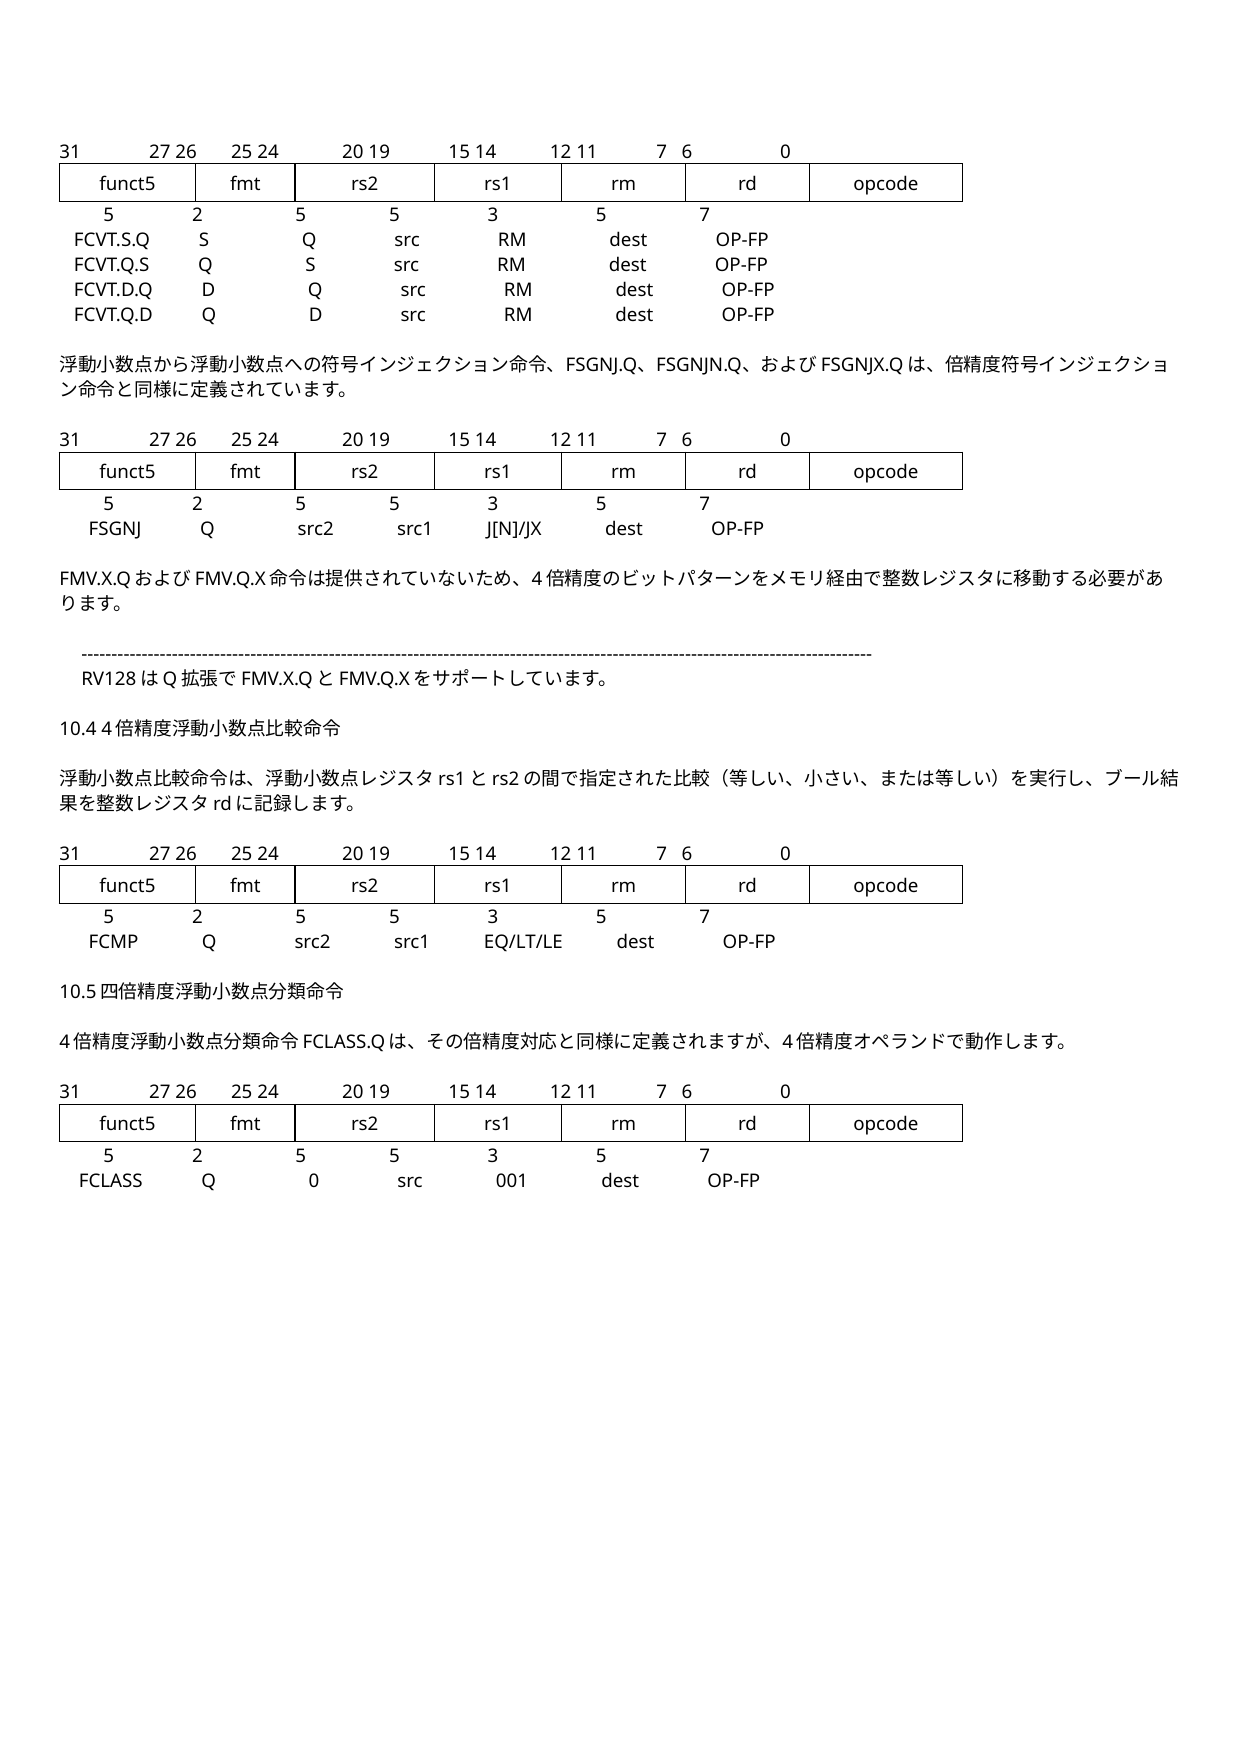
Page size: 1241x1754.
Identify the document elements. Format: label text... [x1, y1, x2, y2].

table_header opcode [810, 453, 962, 489]
text FSGNJ Q src2 src1 J[N]/JX dest OP-FP [59, 515, 1181, 540]
table_header rd [686, 164, 809, 201]
table_header rs2 [296, 866, 434, 903]
table_header rs1 [435, 1105, 561, 1141]
table_header funct5 [60, 453, 195, 489]
text 31 27 26 25 24 20 19 15 14 12 11 7 6 0 [59, 1079, 1181, 1104]
table_header opcode [810, 1105, 962, 1141]
text 5 2 5 5 3 5 7 [59, 1142, 1181, 1167]
table_header [963, 452, 1081, 489]
text RV128はQ拡張でFMV.X.QとFMV.Q.Xをサポートしています。 [81, 665, 1181, 690]
table_header [963, 163, 1081, 201]
text 31 27 26 25 24 20 19 15 14 12 11 7 6 0 [59, 427, 1181, 452]
text 31 27 26 25 24 20 19 15 14 12 11 7 6 0 [59, 840, 1181, 865]
text FCVT.Q.D Q D src RM dest OP-FP [59, 302, 1181, 327]
table_header funct5 [60, 1105, 195, 1141]
text FCVT.D.Q D Q src RM dest OP-FP [59, 277, 1181, 302]
table_header rs2 [296, 164, 434, 201]
table_header rm [562, 866, 685, 903]
table_header rm [562, 453, 685, 489]
table_header rs2 [296, 453, 434, 489]
table_header opcode [810, 866, 962, 903]
text 5 2 5 5 3 5 7 [59, 202, 1181, 227]
text 浮動小数点比較命令は、浮動小数点レジスタrs1とrs2の間で指定された比較（等しい、小さい、または等しい）を実行し、ブール結果を整数レジスタrdに記録します。 [59, 765, 1181, 815]
table_header rs2 [296, 1105, 434, 1141]
text FCVT.Q.S Q S src RM dest OP-FP [59, 252, 1181, 277]
table_header [963, 865, 1081, 903]
table_header fmt [196, 1105, 294, 1141]
text FCLASS Q 0 src 001 dest OP-FP [59, 1167, 1181, 1192]
table_header [963, 1104, 1081, 1141]
table_header fmt [196, 453, 294, 489]
table_header rd [686, 1105, 809, 1141]
table_header rs1 [435, 453, 561, 489]
table_header rd [686, 453, 809, 489]
table_header funct5 [60, 164, 195, 201]
table_header rm [562, 1105, 685, 1141]
text FCVT.S.Q S Q src RM dest OP-FP [59, 227, 1181, 252]
table_header rs1 [435, 164, 561, 201]
text FCMP Q src2 src1 EQ/LT/LE dest OP-FP [59, 929, 1181, 954]
table_header fmt [196, 866, 294, 903]
table_header fmt [196, 164, 294, 201]
text 10.5四倍精度浮動小数点分類命令 [59, 979, 1181, 1004]
text 5 2 5 5 3 5 7 [59, 904, 1181, 929]
text ----------------------------------------------------------------------------------------------------------------------------------- [81, 640, 1181, 665]
text FMV.X.QおよびFMV.Q.X命令は提供されていないため、4倍精度のビットパターンをメモリ経由で整数レジスタに移動する必要があります。 [59, 565, 1181, 615]
table_header rm [562, 164, 685, 201]
table_header rd [686, 866, 809, 903]
text 4倍精度浮動小数点分類命令FCLASS.Qは、その倍精度対応と同様に定義されますが、4倍精度オペランドで動作します。 [59, 1029, 1181, 1054]
text 10.4 4倍精度浮動小数点比較命令 [59, 715, 1181, 740]
text 5 2 5 5 3 5 7 [59, 490, 1181, 515]
text 浮動小数点から浮動小数点への符号インジェクション命令、FSGNJ.Q、FSGNJN.Q、およびFSGNJX.Qは、倍精度符号インジェクション命令と同様に定義されています。 [59, 352, 1181, 402]
table_header funct5 [60, 866, 195, 903]
table_header opcode [810, 164, 962, 201]
text 31 27 26 25 24 20 19 15 14 12 11 7 6 0 [59, 138, 1181, 163]
table_header rs1 [435, 866, 561, 903]
